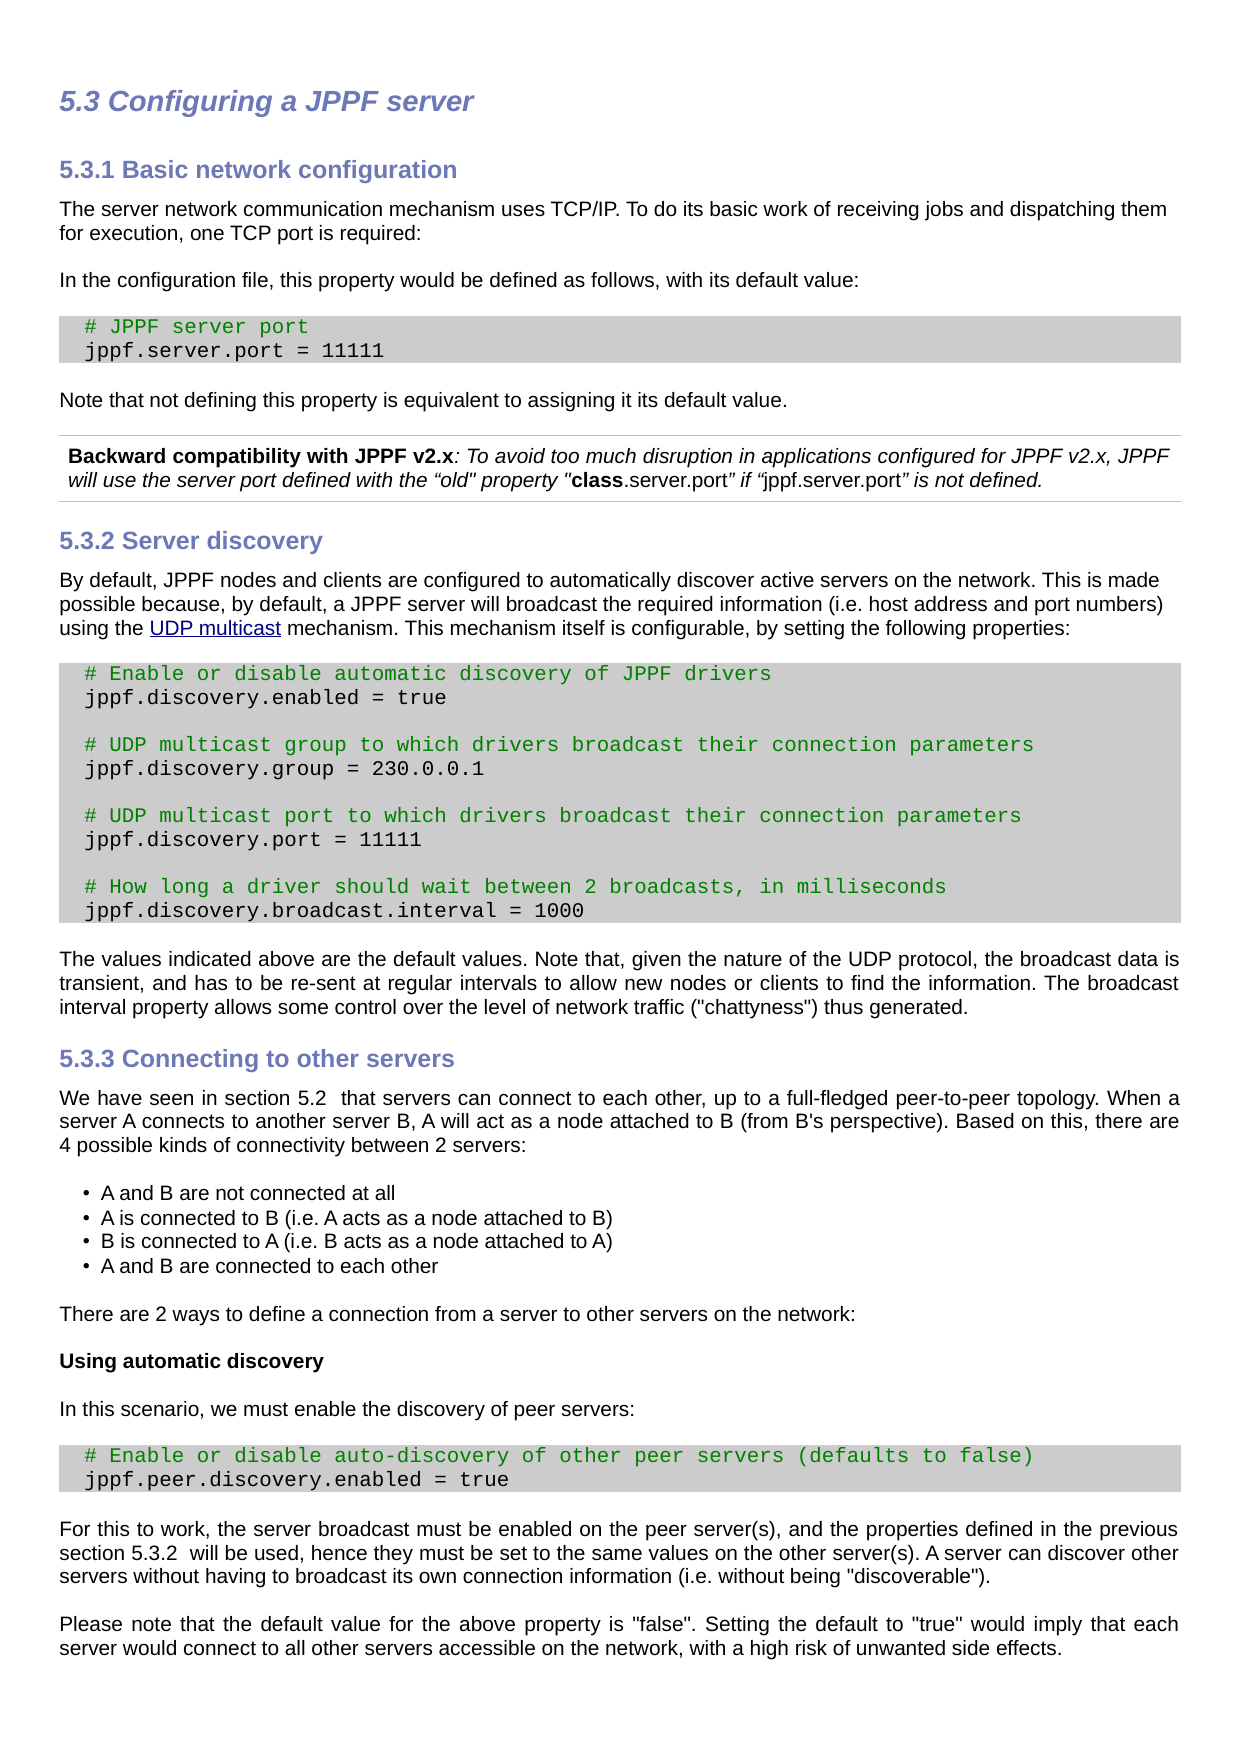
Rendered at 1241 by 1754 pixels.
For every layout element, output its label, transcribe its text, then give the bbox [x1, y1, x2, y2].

text Using automatic discovery [59, 1349, 1181, 1373]
text By default, JPPF nodes and clients are configured to automatically discover active servers on the network. This is made possible because, by default, a JPPF server will broadcast the required information (i.e. host address and port numbers) using the UDP multicast mechanism. This mechanism itself is configurable, by setting the following properties: [59, 567, 1181, 639]
text jppf.server.port = 11111 [59, 340, 1181, 363]
subtitle Server discovery [59, 526, 1181, 555]
list A is connected to B (i.e. A acts as a node attached to B) [83, 1205, 1181, 1229]
text In the configuration file, this property would be defined as follows, with its default value: [59, 268, 1181, 292]
text Backward compatibility with JPPF v2.x: To avoid too much disruption in applications configured for JPPF v2.x, JPPF will use the server port defined with the “old" property "class.server.port” if “jppf.server.port” is not defined. [59, 436, 1181, 501]
text There are 2 ways to define a connection from a server to other servers on the network: [59, 1301, 1181, 1325]
subtitle Configuring a JPPF server [59, 84, 1181, 118]
list A and B are connected to each other [83, 1253, 1181, 1277]
text jppf.peer.discovery.enabled = true [59, 1469, 1181, 1492]
text # Enable or disable auto-discovery of other peer servers (defaults to false) [59, 1445, 1181, 1469]
subtitle Basic network configuration [59, 155, 1181, 184]
text Please note that the default value for the above property is "false". Setting the default to "true" would imply that each server would connect to all other servers accessible on the network, with a high risk of unwanted side effects. [59, 1612, 1181, 1660]
text # Enable or disable automatic discovery of JPPF drivers jppf.discovery.enabled = true [59, 663, 1181, 711]
text # JPPF server port [59, 316, 1181, 340]
text We have seen in section 5.2 that servers can connect to each other, up to a full-fledged peer-to-peer topology. When a server A connects to another server B, A will act as a node attached to B (from B's perspective). Based on this, there are 4 possible kinds of connectivity between 2 servers: [59, 1085, 1181, 1157]
list B is connected to A (i.e. B acts as a node attached to A) [83, 1229, 1181, 1253]
text The server network communication mechanism uses TCP/IP. To do its basic work of receiving jobs and dispatching them for execution, one TCP port is required: [59, 196, 1181, 244]
text For this to work, the server broadcast must be enabled on the peer server(s), and the properties defined in the previous section 5.3.2 will be used, hence they must be set to the same values on the other server(s). A server can discover other servers without having to broadcast its own connection information (i.e. without being "discoverable"). [59, 1516, 1181, 1588]
subtitle Connecting to other servers [59, 1044, 1181, 1073]
text In this scenario, we must enable the discovery of peer servers: [59, 1397, 1181, 1421]
text Note that not defining this property is equivalent to assigning it its default value. [59, 387, 1181, 411]
text # UDP multicast group to which drivers broadcast their connection parameters jppf.discovery.group = 230.0.0.1 # UDP multicast port to which drivers broadcast their connection parameters jppf.discovery.port = 11111 # How long a driver should wait between 2 broadcasts, in milliseconds jppf.discovery.broadcast.interval = 1000 [59, 734, 1181, 923]
text The values indicated above are the default values. Note that, given the nature of the UDP protocol, the broadcast data is transient, and has to be re-sent at regular intervals to allow new nodes or clients to find the information. The broadcast interval property allows some control over the level of network traffic ("chattyness") thus generated. [59, 947, 1181, 1019]
list A and B are not connected at all [83, 1181, 1181, 1205]
